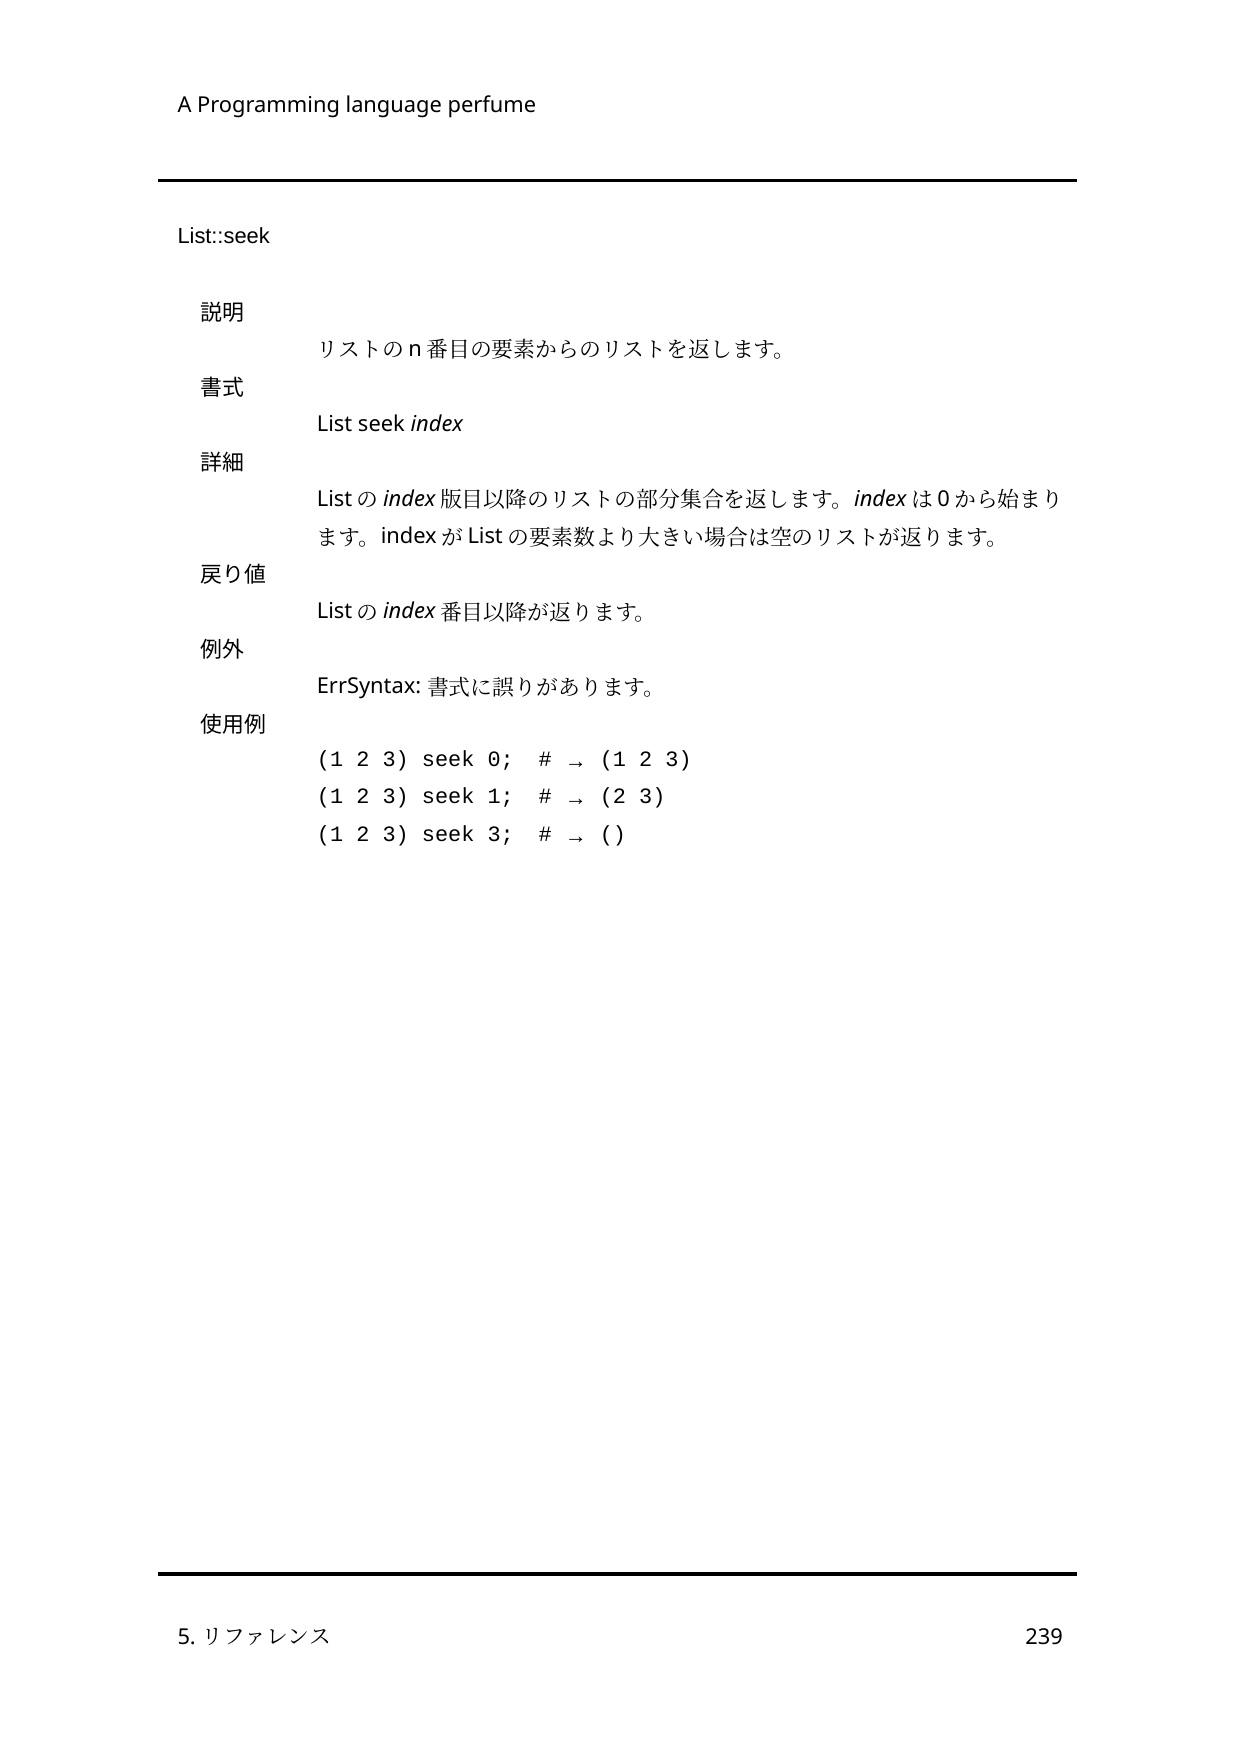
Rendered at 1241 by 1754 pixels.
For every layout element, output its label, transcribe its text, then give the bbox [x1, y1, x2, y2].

table_cell 使用例 [200, 704, 317, 854]
table_cell Listのindex版目以降のリストの部分集合を返します。indexは0から始まります。indexがListの要素数より大きい場合は空のリストが返ります。 [317, 442, 1063, 554]
table_cell 戻り値 [200, 554, 317, 629]
table_cell Listのindex番目以降が返ります。 [317, 554, 1063, 629]
table_header 説明 [200, 292, 317, 367]
table_cell 例外 [200, 629, 317, 704]
table_cell 書式 [200, 367, 317, 442]
table_cell 詳細 [200, 442, 317, 554]
table_cell List seek index [317, 367, 1063, 442]
table_cell ErrSyntax: 書式に誤りがあります。 [317, 629, 1063, 704]
table_header リストのn番目の要素からのリストを返します。 [317, 292, 1063, 367]
subtitle List::seek [177, 217, 1063, 254]
table_cell (1 2 3) seek 0; # → (1 2 3) (1 2 3) seek 1; # → (2 3) (1 2 3) seek 3; # → () [317, 704, 1063, 854]
